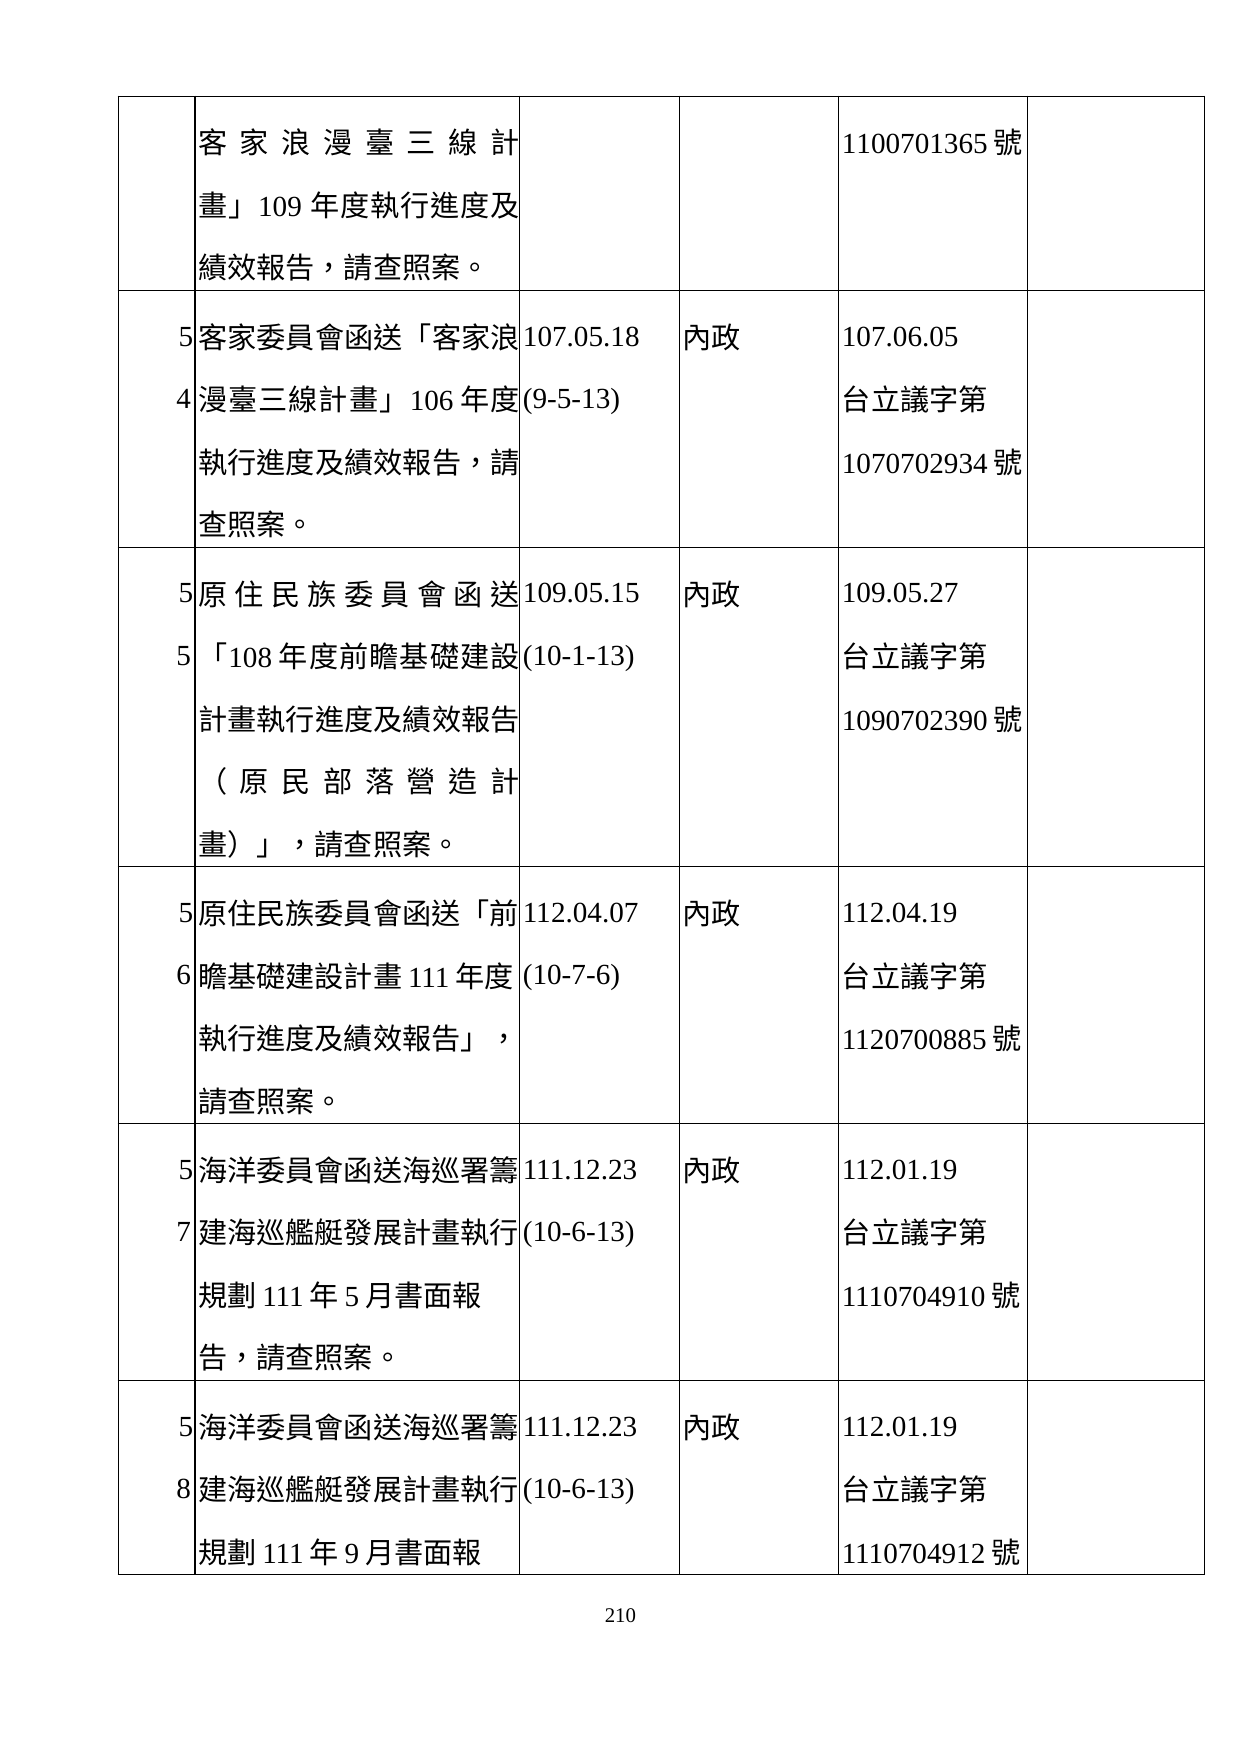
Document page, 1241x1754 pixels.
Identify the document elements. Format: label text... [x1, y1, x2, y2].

table_cell [119, 1381, 194, 1574]
table_cell 內政 [680, 1381, 838, 1574]
table_cell 內政 [680, 291, 838, 547]
table_cell 內政 [680, 548, 838, 866]
table_cell [680, 97, 838, 290]
table_cell [1028, 291, 1204, 547]
table_cell 111.12.23 (10-6-13) [520, 1381, 679, 1574]
table_cell [1028, 867, 1204, 1123]
table_cell 112.01.19 台立議字第1110704912號 [839, 1381, 1027, 1574]
table_cell [119, 867, 194, 1123]
table_cell [119, 548, 194, 866]
table_cell [119, 1124, 194, 1380]
table_cell [1028, 1381, 1204, 1574]
table_cell 112.04.19 台立議字第1120700885號 [839, 867, 1027, 1123]
table_cell 客家委員會函送「客家浪漫臺三線計畫」106年度執行進度及績效報告，請查照案。 [196, 291, 519, 547]
table_cell 內政 [680, 1124, 838, 1380]
table_cell 海洋委員會函送海巡署籌建海巡艦艇發展計畫執行規劃111年9月書面報 [196, 1381, 519, 1574]
table_cell 109.05.15 (10-1-13) [520, 548, 679, 866]
table_cell 112.01.19 台立議字第1110704910號 [839, 1124, 1027, 1380]
table_cell [1028, 548, 1204, 866]
table_cell [520, 97, 679, 290]
table_cell 1100701365號 [839, 97, 1027, 290]
table_cell 內政 [680, 867, 838, 1123]
table_cell 111.12.23 (10-6-13) [520, 1124, 679, 1380]
table_cell 107.05.18 (9-5-13) [520, 291, 679, 547]
table_cell [119, 291, 194, 547]
table_cell [1028, 97, 1204, 290]
table_cell 原住民族委員會函送「108年度前瞻基礎建設計畫執行進度及績效報告（原民部落營造計畫）」，請查照案。 [196, 548, 519, 866]
table_cell [1028, 1124, 1204, 1380]
table_cell 客家浪漫臺三線計畫」109 年度執行進度及績效報告，請查照案。 [196, 97, 519, 290]
table_cell 原住民族委員會函送「前瞻基礎建設計畫111年度執行進度及績效報告」，請查照案。 [196, 867, 519, 1123]
table_cell [119, 97, 194, 290]
table_cell 107.06.05 台立議字第1070702934號 [839, 291, 1027, 547]
table_cell 109.05.27 台立議字第1090702390號 [839, 548, 1027, 866]
table_cell 海洋委員會函送海巡署籌建海巡艦艇發展計畫執行規劃111年5月書面報告，請查照案。 [196, 1124, 519, 1380]
table_cell 112.04.07 (10-7-6) [520, 867, 679, 1123]
